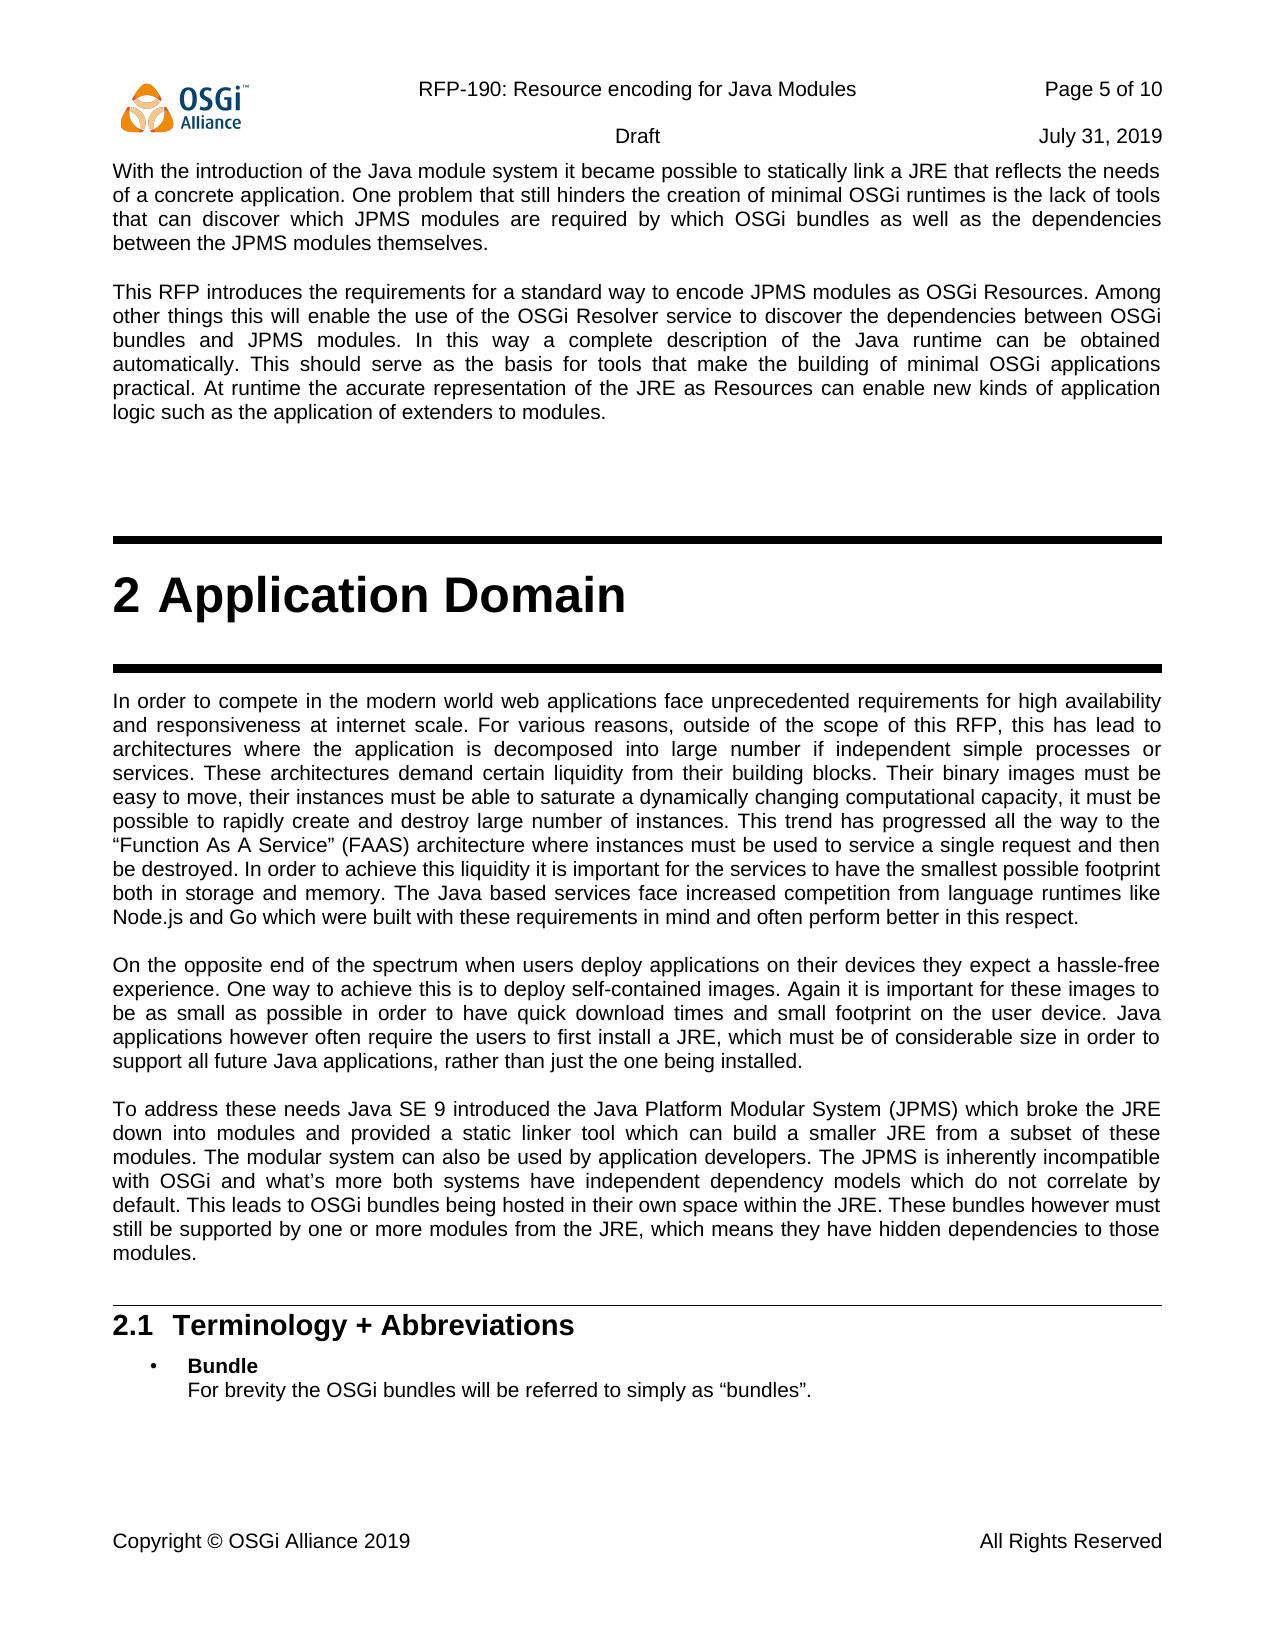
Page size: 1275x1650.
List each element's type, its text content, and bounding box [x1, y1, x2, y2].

text To address these needs Java SE 9 introduced the Java Platform Modular System (JPMS) which broke the JRE down into modules and provided a static linker tool which can build a smaller JRE from a subset of these modules. The modular system can also be used by application developers. The JPMS is inherently incompatible with OSGi and what’s more both systems have independent dependency models which do not correlate by default. This leads to OSGi bundles being hosted in their own space within the JRE. These bundles however must still be supported by one or more modules from the JRE, which means they have hidden dependencies to those modules. [112, 1097, 1162, 1264]
text This RFP introduces the requirements for a standard way to encode JPMS modules as OSGi Resources. Among other things this will enable the use of the OSGi Resolver service to discover the dependencies between OSGi bundles and JPMS modules. In this way a complete description of the Java runtime can be obtained automatically. This should serve as the basis for tools that make the building of minimal OSGi applications practical. At runtime the accurate representation of the JRE as Resources can enable new kinds of application logic such as the application of extenders to modules. [112, 280, 1162, 423]
subtitle Application Domain [112, 537, 1162, 673]
text In order to compete in the modern world web applications face unprecedented requirements for high availability and responsiveness at internet scale. For various reasons, outside of the scope of this RFP, this has lead to architectures where the application is decomposed into large number if independent simple processes or services. These architectures demand certain liquidity from their building blocks. Their binary images must be easy to move, their instances must be able to saturate a dynamically changing computational capacity, it must be possible to rapidly create and destroy large number of instances. This trend has progressed all the way to the “Function As A Service” (FAAS) architecture where instances must be used to service a single request and then be destroyed. In order to achieve this liquidity it is important for the services to have the smallest possible footprint both in storage and memory. The Java based services face increased competition from language runtimes like Node.js and Go which were built with these requirements in mind and often perform better in this respect. [112, 689, 1162, 929]
text With the introduction of the Java module system it became possible to statically link a JRE that reflects the needs of a concrete application. One problem that still hinders the creation of minimal OSGi runtimes is the lack of tools that can discover which JPMS modules are required by which OSGi bundles as well as the dependencies between the JPMS modules themselves. [112, 159, 1162, 255]
picture [113, 76, 257, 140]
list Bundle For brevity the OSGi bundles will be referred to simply as “bundles”. [150, 1354, 1162, 1402]
text On the opposite end of the spectrum when users deploy applications on their devices they expect a hassle-free experience. One way to achieve this is to deploy self-contained images. Again it is important for these images to be as small as possible in order to have quick download times and small footprint on the user device. Java applications however often require the users to first install a JRE, which must be of considerable size in order to support all future Java applications, rather than just the one being installed. [112, 953, 1162, 1073]
subtitle Terminology + Abbreviations [112, 1306, 1162, 1342]
